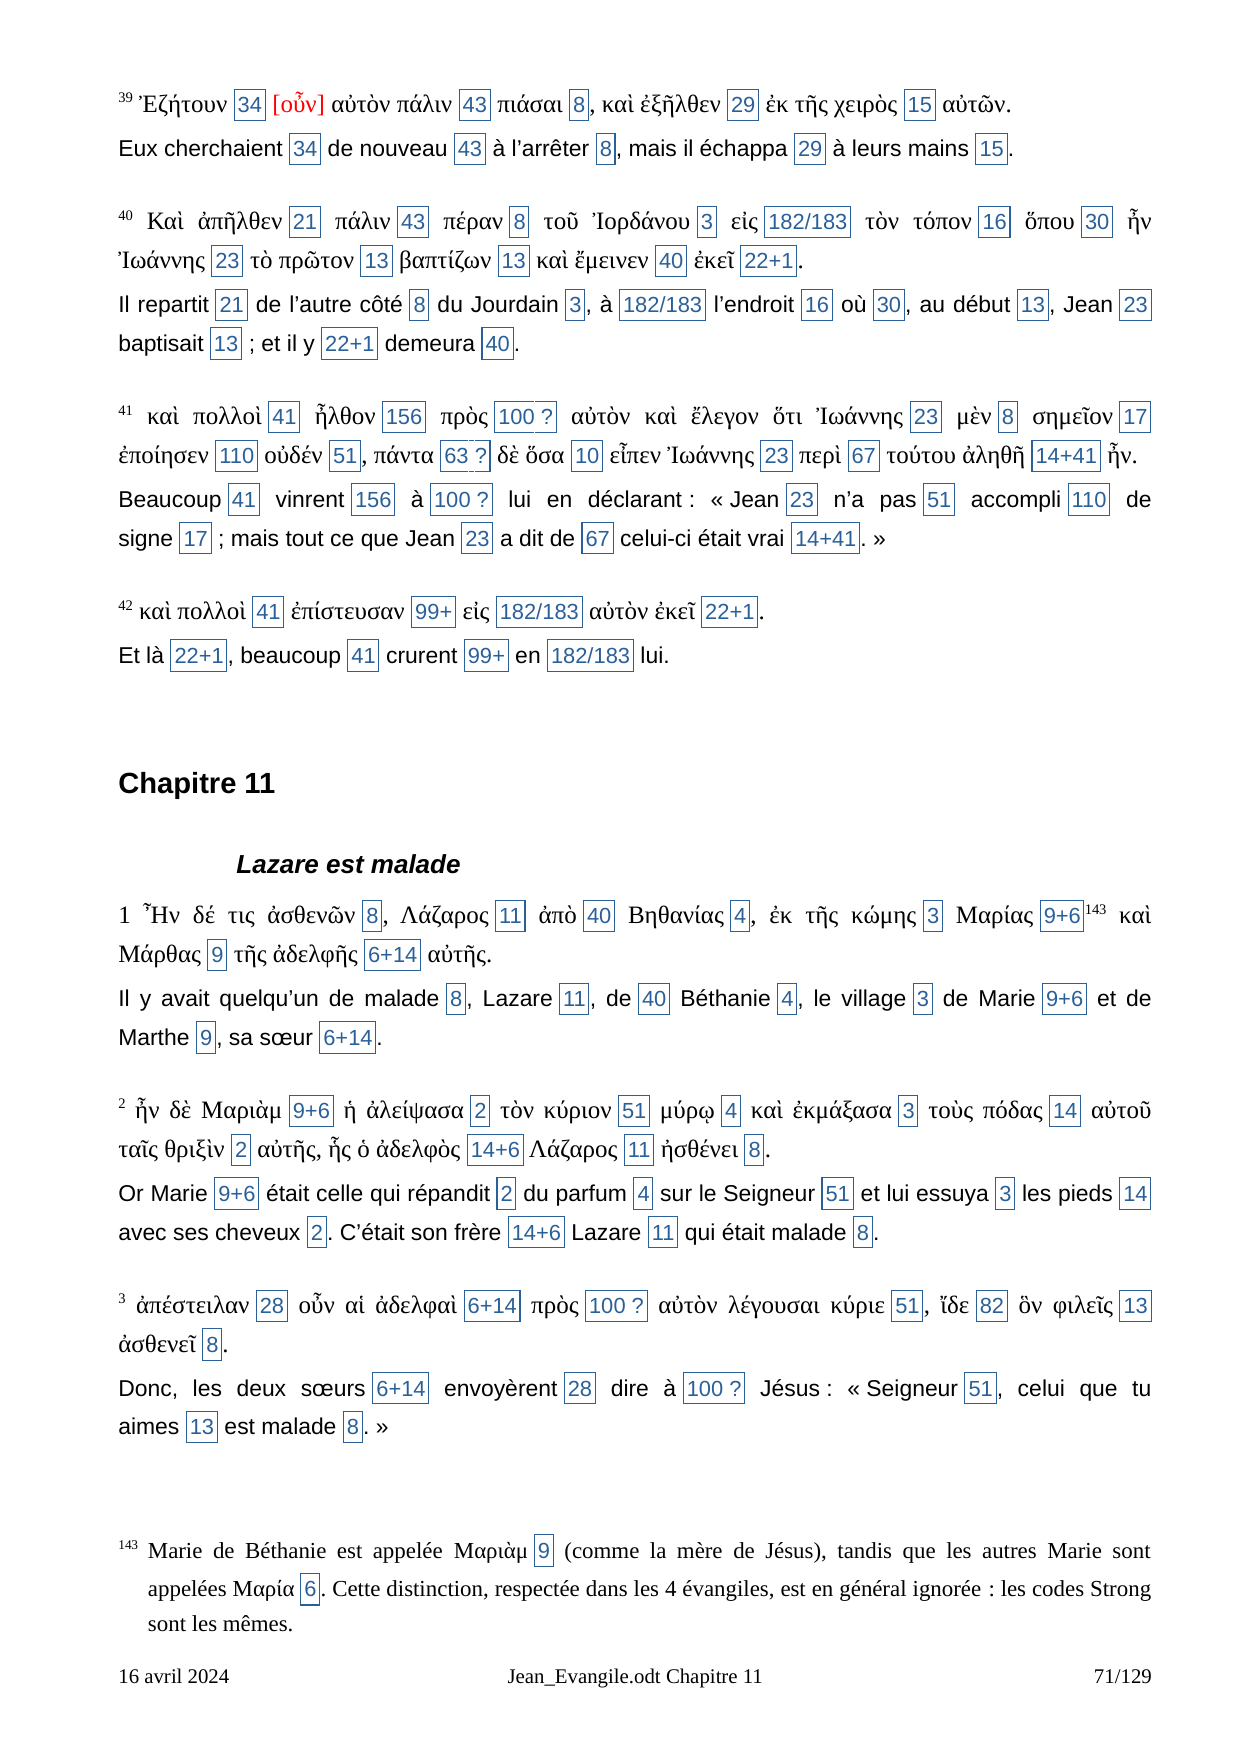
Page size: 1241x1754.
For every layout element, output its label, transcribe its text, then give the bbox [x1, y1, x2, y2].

text Or Marie 9+6 était celle qui répandit 2 du parfum 4 sur le Seigneur 51 et lui essuya 3 les pieds 14 avec ses cheveux 2. C’était son frère 14+6 Lazare 11 qui était malade 8. [118, 1177, 1152, 1248]
text 41 καὶ πολλοὶ 41 ἦλθον 156 πρὸς 100 ? αὐτὸν καὶ ἔλεγον ὅτι Ἰωάννης 23 μὲν 8 σημεῖον 17 ἐποίησεν 110 οὐδέν 51, πάντα 63 ? δὲ ὅσα 10 εἶπεν Ἰωάννης 23 περὶ 67 τούτου ἀληθῆ 14+41 ἦν. [118, 401, 1152, 472]
text 39 Ἐζήτουν 34 [118, 88, 265, 121]
text 42 καὶ πολλοὶ [118, 596, 252, 628]
text αὐτὸν ἐκεῖ [583, 596, 701, 628]
text 1 Ἦν δέ τις ἀσθενῶν 8, Λάζαρος 11 ἀπὸ 40 Βηθανίας 4, ἐκ τῆς κώμης 3 Μαρίας 9+6 καὶ Μάρθας 9 τῆς ἀδελφῆς 6+14 αὐτῆς. [118, 900, 1152, 971]
text ἐκ τῆς χειρὸς 15 [759, 88, 935, 121]
text de nouveau 43 [321, 132, 485, 165]
text , beaucoup [227, 639, 347, 672]
subtitle Chapitre 11 [118, 767, 1152, 799]
text 3 ἀπέστειλαν 28 οὖν αἱ ἀδελφαὶ 6+14 πρὸς 100 ? αὐτὸν λέγουσαι κύριε 51, ἴδε 82 ὃν φιλεῖς 13 ἀσθενεῖ 8. [118, 1289, 1152, 1361]
text , καὶ ἐξῆλθεν 29 [589, 88, 758, 121]
text crurent [379, 639, 464, 672]
text à l’arrêter 8 [486, 132, 615, 165]
text 99+ [412, 597, 455, 627]
text 182/183 [497, 597, 582, 627]
text 41 [348, 640, 378, 671]
text Donc, les deux sœurs 6+14 envoyèrent 28 dire à 100 ? Jésus : « Seigneur 51, celui que tu aimes 13 est malade 8. » [118, 1372, 1152, 1443]
text . [1008, 132, 1152, 165]
text à leurs mains 15 [826, 132, 1007, 165]
text αὐτῶν. [936, 88, 1152, 121]
text Et là [118, 639, 170, 672]
text Il y avait quelqu’un de malade 8, Lazare 11, de 40 Béthanie 4, le village 3 de Marie 9+6 et de Marthe 9, sa sœur 6+14. [118, 982, 1152, 1054]
text ἐπίστευσαν [284, 596, 411, 628]
text en [509, 639, 547, 672]
text 99+ [465, 640, 508, 671]
text , mais il échappa 29 [616, 132, 825, 165]
text πιάσαι 8 [491, 88, 588, 121]
text Beaucoup 41 vinrent 156 à 100 ? lui en déclarant : « Jean 23 n’a pas 51 accompli 110 de signe 17 ; mais tout ce que Jean 23 a dit de 67 celui-ci était vrai 14+41. » [118, 483, 1152, 554]
text Eux cherchaient 34 [118, 132, 320, 165]
text 2 ἦν δὲ Μαριὰμ 9+6 ἡ ἀλείψασα 2 τὸν κύριον 51 μύρῳ 4 καὶ ἐκμάξασα 3 τοὺς πόδας 14 αὐτοῦ ταῖς θριξὶν 2 αὐτῆς, ἧς ὁ ἀδελφὸς 14+6 Λάζαρος 11 ἠσθένει 8. [118, 1094, 1152, 1166]
text 41 [253, 597, 283, 627]
text 22+1 [171, 640, 226, 671]
text . [758, 596, 1152, 628]
text [οὖν] αὐτὸν πάλιν 43 [266, 88, 490, 121]
subtitle Lazare est malade [236, 850, 1152, 879]
text 40 Καὶ ἀπῆλθεν 21 πάλιν 43 πέραν 8 τοῦ Ἰορδάνου 3 εἰς 182/183 τὸν τόπον 16 ὅπου 30 ἦν Ἰωάννης 23 τὸ πρῶτον 13 βαπτίζων 13 καὶ ἔμεινεν 40 ἐκεῖ 22+1. [118, 206, 1152, 277]
text εἰς [456, 596, 496, 628]
text Il repartit 21 de l’autre côté 8 du Jourdain 3, à 182/183 l’endroit 16 où 30, au début 13, Jean 23 baptisait 13 ; et il y 22+1 demeura 40. [118, 288, 1152, 360]
text Marie de Béthanie est appelée Μαριὰμ 9 (comme la mère de Jésus), tandis que les autres Marie sont appelées Μαρία 6. Cette distinction, respectée dans les 4 évangiles, est en général ignorée : les codes Strong sont les mêmes. [118, 1534, 1152, 1636]
text 22+1 [702, 597, 757, 627]
text 182/183 [548, 640, 633, 671]
text lui. [634, 639, 1152, 672]
